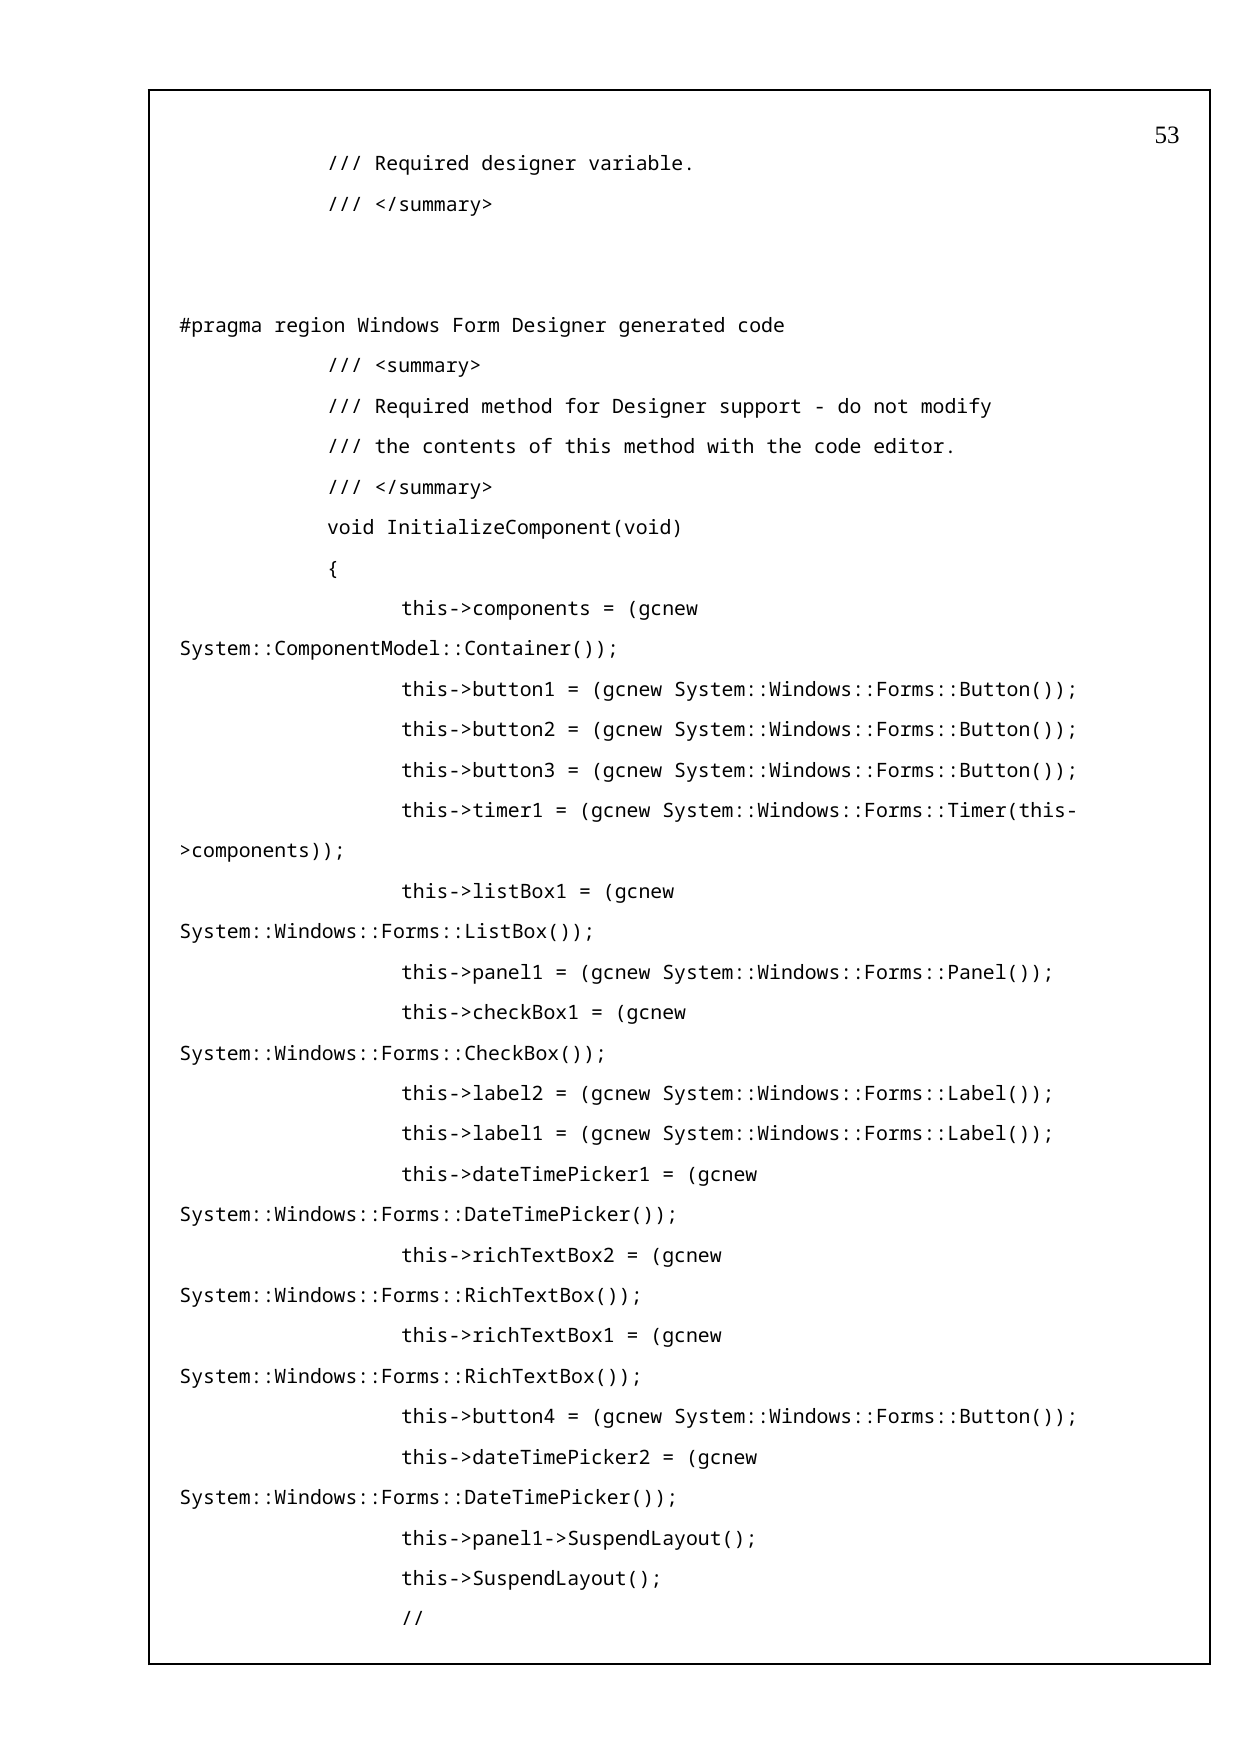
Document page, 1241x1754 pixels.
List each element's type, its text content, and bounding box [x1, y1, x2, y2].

text this->button3 = (gcnew System::Windows::Forms::Button()); [179, 756, 1099, 783]
text this->button1 = (gcnew System::Windows::Forms::Button()); [179, 675, 1099, 702]
text this->button2 = (gcnew System::Windows::Forms::Button()); [179, 715, 1099, 742]
text /// Required designer variable. [179, 149, 1099, 177]
text this->label2 = (gcnew System::Windows::Forms::Label()); [179, 1079, 1099, 1106]
text this->button4 = (gcnew System::Windows::Forms::Button()); [179, 1402, 1099, 1429]
text /// the contents of this method with the code editor. [179, 432, 1099, 459]
text this->label1 = (gcnew System::Windows::Forms::Label()); [179, 1119, 1099, 1147]
text // [179, 1604, 1099, 1632]
text /// </summary> [179, 190, 1099, 217]
text this->timer1 = (gcnew System::Windows::Forms::Timer(this->components)); [179, 796, 1099, 864]
text #pragma region Windows Form Designer generated code [179, 311, 1099, 338]
text this->richTextBox1 = (gcnew System::Windows::Forms::RichTextBox()); [179, 1322, 1099, 1389]
text /// </summary> [179, 473, 1099, 500]
text this->checkBox1 = (gcnew System::Windows::Forms::CheckBox()); [179, 998, 1099, 1066]
text this->panel1->SuspendLayout(); [179, 1524, 1099, 1551]
text this->dateTimePicker2 = (gcnew System::Windows::Forms::DateTimePicker()); [179, 1443, 1099, 1510]
text /// Required method for Designer support - do not modify [179, 392, 1099, 419]
text this->richTextBox2 = (gcnew System::Windows::Forms::RichTextBox()); [179, 1241, 1099, 1308]
text /// <summary> [179, 352, 1099, 379]
text this->SuspendLayout(); [179, 1564, 1099, 1591]
text this->panel1 = (gcnew System::Windows::Forms::Panel()); [179, 958, 1099, 985]
text this->components = (gcnew System::ComponentModel::Container()); [179, 594, 1099, 662]
text this->listBox1 = (gcnew System::Windows::Forms::ListBox()); [179, 877, 1099, 944]
text this->dateTimePicker1 = (gcnew System::Windows::Forms::DateTimePicker()); [179, 1160, 1099, 1227]
text { [179, 554, 1099, 581]
text void InitializeComponent(void) [179, 513, 1099, 540]
